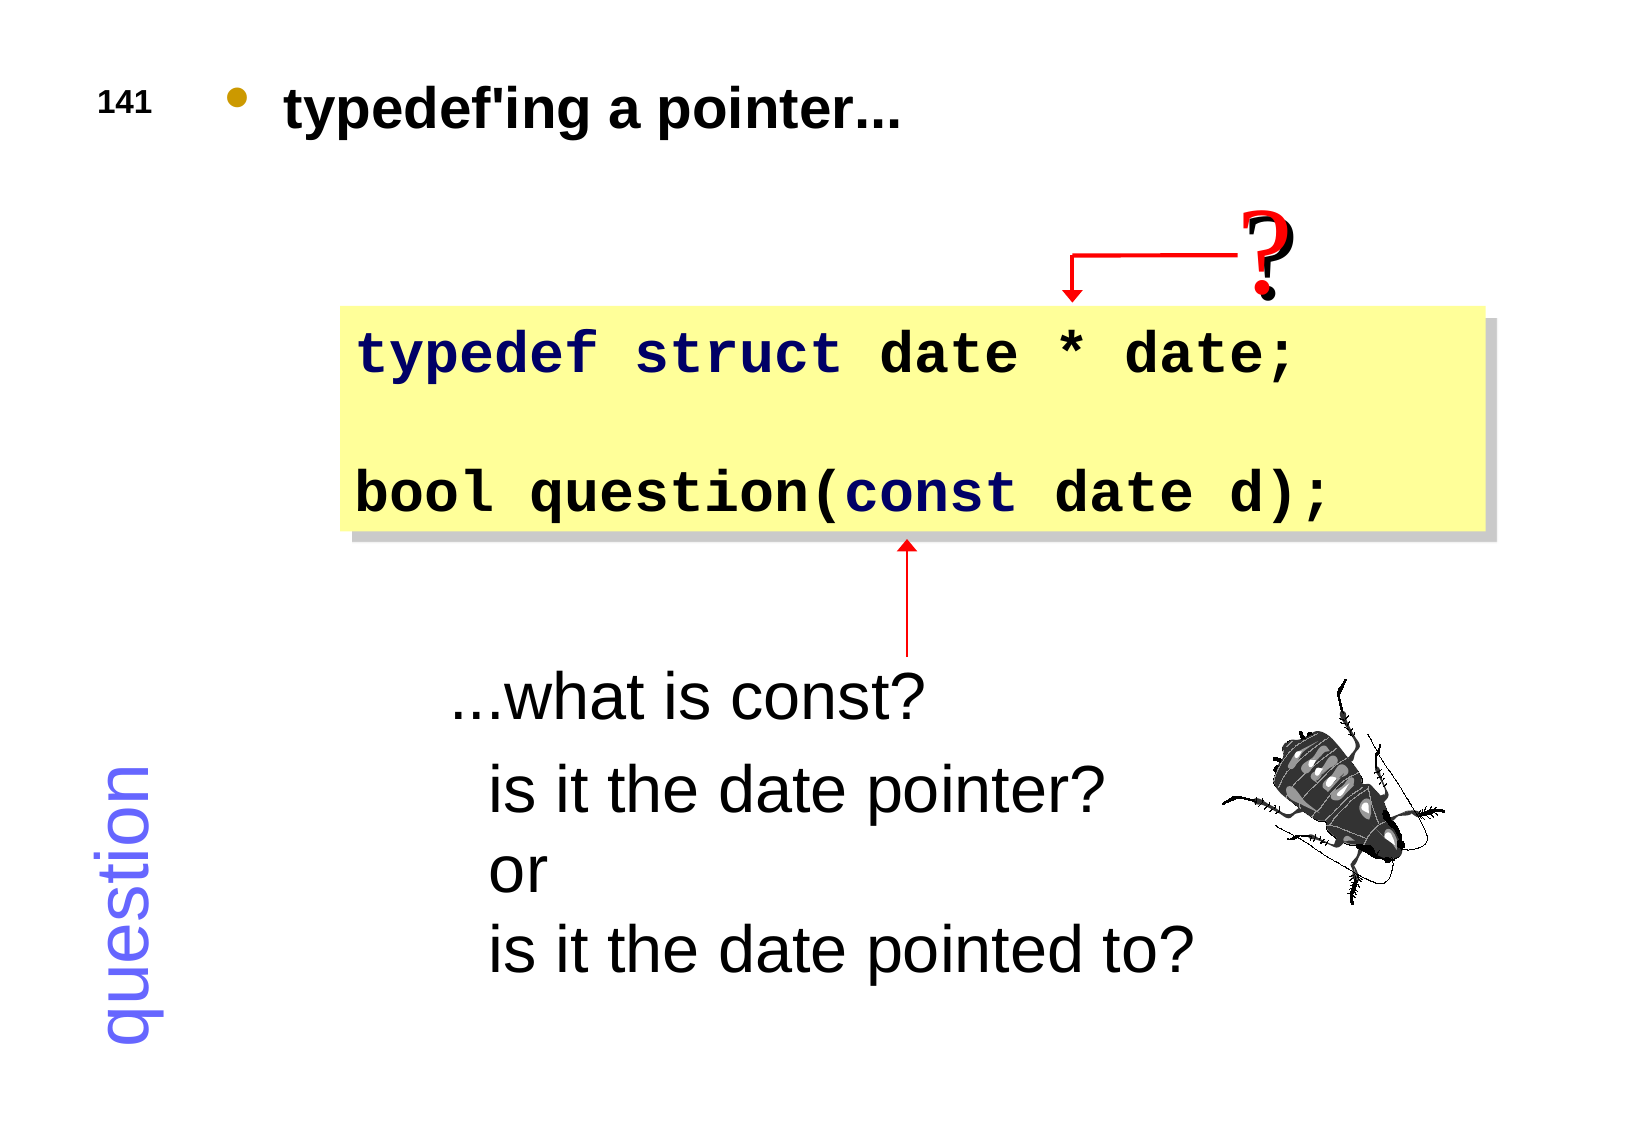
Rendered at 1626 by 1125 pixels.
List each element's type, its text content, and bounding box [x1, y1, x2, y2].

text_box [1256, 798, 1279, 812]
text_box [1379, 778, 1385, 786]
text_box [1351, 882, 1356, 904]
text_box ...what is const? [434, 645, 1120, 741]
text_box is it the date pointer? or is it the date pointed to? [473, 738, 1211, 994]
title question [50, 187, 188, 1063]
text_box [1273, 731, 1444, 882]
text_box [1339, 710, 1351, 734]
text_box ? [1222, 160, 1309, 327]
text_box [1337, 685, 1343, 696]
list typedef'ing a pointer... [212, 62, 1550, 1063]
text_box typedef struct date * date; bool question(const date d); [340, 305, 1486, 532]
text_box [1227, 797, 1241, 802]
text_box [1308, 834, 1323, 842]
